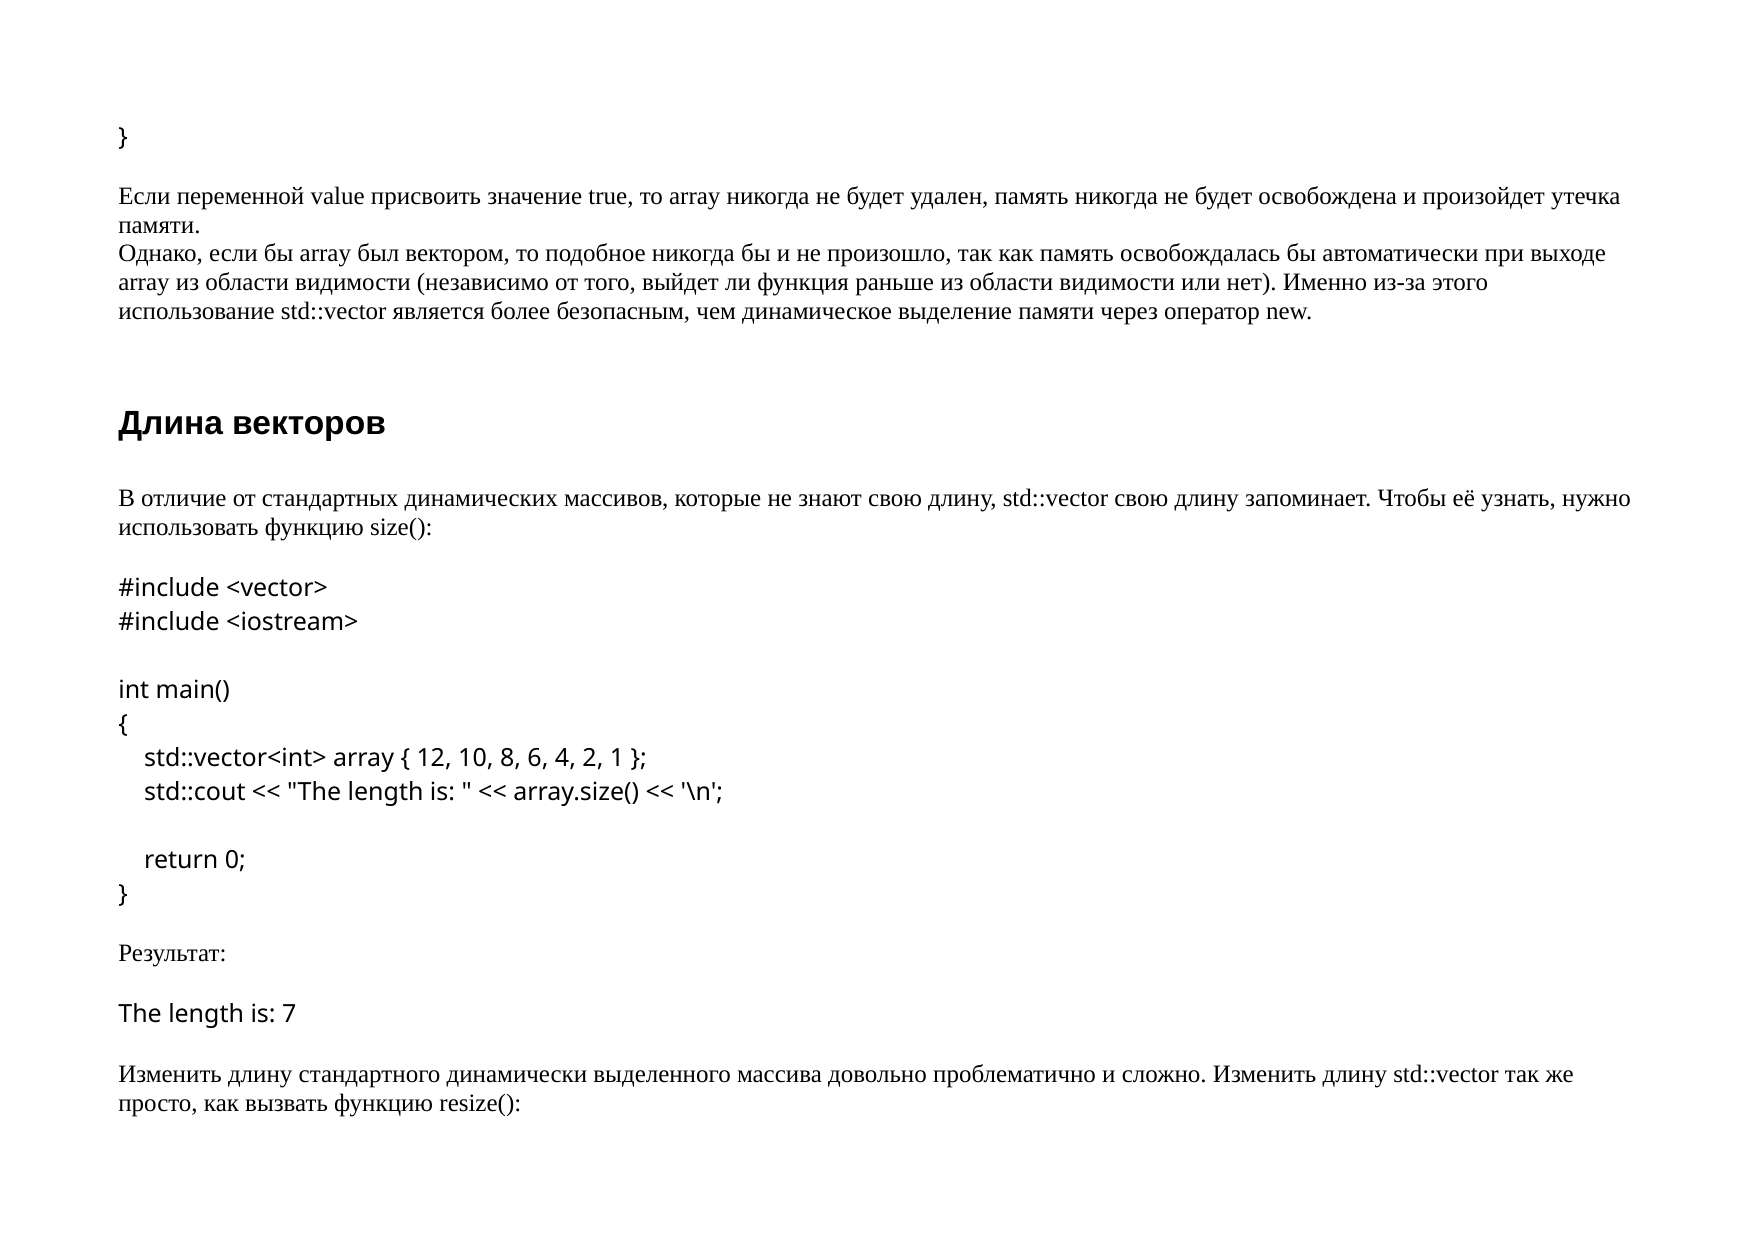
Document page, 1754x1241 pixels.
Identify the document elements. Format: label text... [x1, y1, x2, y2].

text #include <vector> [118, 569, 1636, 603]
text Изменить длину стандартного динамически выделенного массива довольно проблематично и сложно. Изменить длину std::vector так же просто, как вызвать функцию resize(): [118, 1059, 1636, 1116]
text Однако, если бы array был вектором, то подобное никогда бы и не произошло, так как память освобождалась бы автоматически при выходе array из области видимости (независимо от того, выйдет ли функция раньше из области видимости или нет). Именно из-за этого использование std::vector является более безопасным, чем динамическое выделение памяти через оператор new. [118, 238, 1636, 325]
text Если переменной value присвоить значение true, то array никогда не будет удален, память никогда не будет освобождена и произойдет утечка памяти. [118, 181, 1636, 238]
text Результат: [118, 938, 1636, 967]
text return 0; [118, 842, 1636, 876]
text #include <iostream> [118, 603, 1636, 637]
subtitle Длина векторов [118, 403, 1636, 442]
text std::vector<int> array { 12, 10, 8, 6, 4, 2, 1 }; [118, 739, 1636, 773]
text В отличие от стандартных динамических массивов, которые не знают свою длину, std::vector свою длину запоминает. Чтобы её узнать, нужно использовать функцию size(): [118, 483, 1636, 540]
text std::cout << "The length is: " << array.size() << '\n'; [118, 773, 1636, 808]
text } [118, 876, 1636, 910]
text int main() [118, 671, 1636, 705]
text } [118, 118, 1636, 152]
text The length is: 7 [118, 996, 1636, 1030]
text { [118, 705, 1636, 739]
